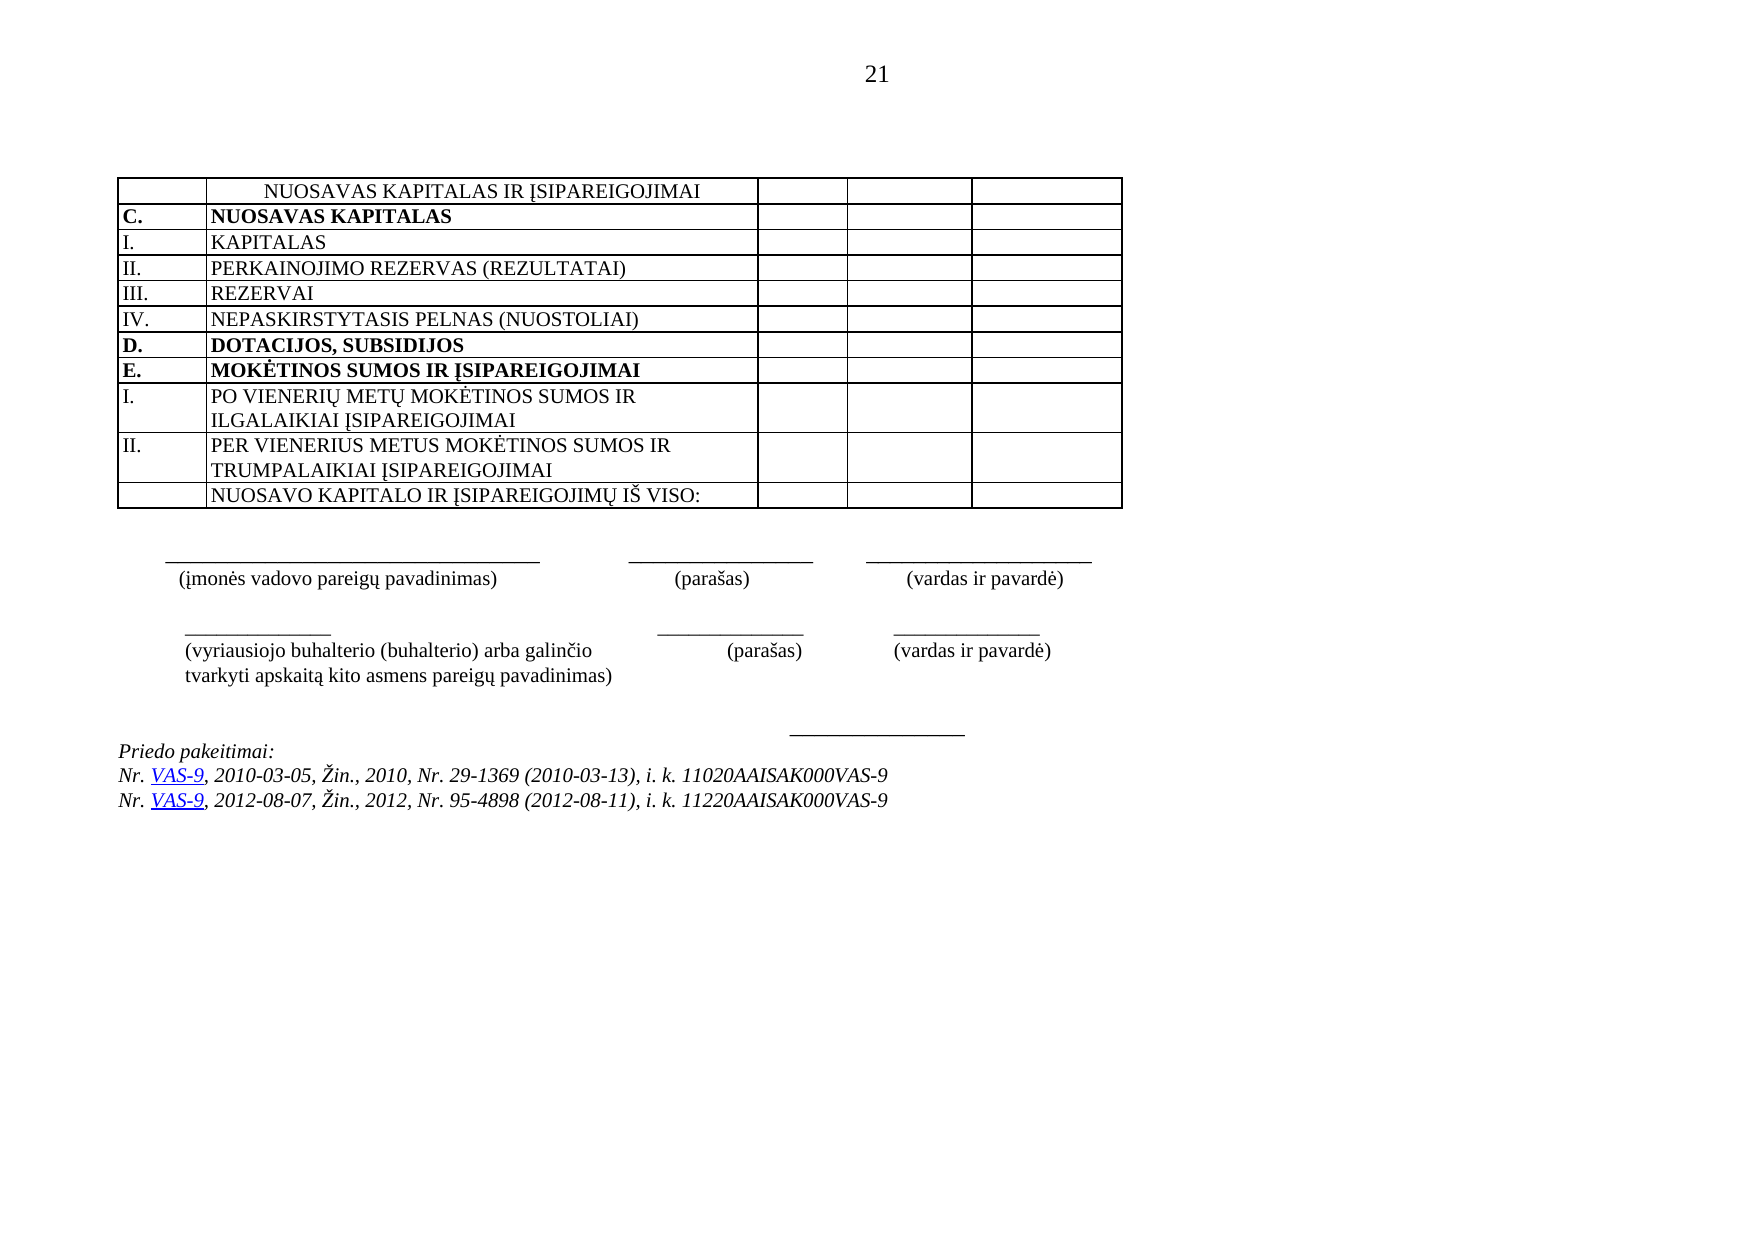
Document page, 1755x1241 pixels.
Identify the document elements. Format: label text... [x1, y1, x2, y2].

table_cell [973, 483, 1121, 507]
table_header ______________ (vyriausiojo buhalterio (buhalterio) arba galinčio tvarkyti apskaitą kito asmens pareigų pavadinimas) [174, 614, 646, 687]
table_cell NUOSAVAS KAPITALAS IR ĮSIPAREIGOJIMAI [207, 179, 757, 203]
table_cell NUOSAVAS KAPITALAS [207, 205, 757, 228]
table_cell DOTACIJOS, SUBSIDIJOS [207, 333, 757, 357]
table_cell [973, 179, 1121, 203]
table_cell [848, 230, 971, 254]
table_cell [848, 256, 971, 280]
table_cell I. [119, 384, 206, 432]
table_cell [759, 281, 847, 305]
table_cell [973, 281, 1121, 305]
table_cell IV. [119, 307, 206, 331]
table_cell PO VIENERIŲ METŲ MOKĖTINOS SUMOS IR ILGALAIKIAI ĮSIPAREIGOJIMAI [207, 384, 757, 432]
table_cell PERKAINOJIMO REZERVAS (REZULTATAI) [207, 256, 757, 280]
table_cell [973, 205, 1121, 228]
table_cell [973, 230, 1121, 254]
table_cell MOKĖTINOS SUMOS IR ĮSIPAREIGOJIMAI [207, 358, 757, 382]
table_cell PER VIENERIUS METUS MOKĖTINOS SUMOS IR TRUMPALAIKIAI ĮSIPAREIGOJIMAI [207, 433, 757, 482]
table_cell [973, 256, 1121, 280]
table_cell [759, 483, 847, 507]
text Priedo pakeitimai: [118, 739, 1636, 763]
table_cell E. [119, 358, 206, 382]
table_cell [848, 307, 971, 331]
table_cell [973, 433, 1121, 482]
table_cell [848, 384, 971, 432]
table_cell [848, 205, 971, 228]
text Nr. VAS-9, 2010-03-05, Žin., 2010, Nr. 29-1369 (2010-03-13), i. k. 11020AAISAK000VAS-9 [118, 763, 1636, 787]
table_cell [759, 230, 847, 254]
text ______________ [118, 711, 1636, 739]
table_cell [848, 179, 971, 203]
table_cell [759, 433, 847, 482]
table_cell [759, 333, 847, 357]
table_cell II. [119, 256, 206, 280]
table_cell [848, 333, 971, 357]
table_cell [973, 384, 1121, 432]
table_cell [759, 256, 847, 280]
table_cell [973, 307, 1121, 331]
table_cell [759, 205, 847, 228]
table_cell [848, 433, 971, 482]
table_cell NUOSAVO KAPITALO IR ĮSIPAREIGOJIMŲ IŠ VISO: [207, 483, 757, 507]
table_cell REZERVAI [207, 281, 757, 305]
table_cell III. [119, 281, 206, 305]
table_cell [973, 333, 1121, 357]
table_cell [973, 358, 1121, 382]
text (įmonės vadovo pareigų pavadinimas) (parašas) (vardas ir pavardė) [118, 566, 1636, 590]
table_header ______________ (vardas ir pavardė) [883, 614, 1133, 687]
table_cell [119, 179, 206, 203]
table_cell [759, 307, 847, 331]
table_cell [848, 483, 971, 507]
table_cell C. [119, 205, 206, 228]
table_cell [759, 179, 847, 203]
table_cell II. [119, 433, 206, 482]
table_cell [848, 281, 971, 305]
table_cell NEPASKIRSTYTASIS PELNAS (NUOSTOLIAI) [207, 307, 757, 331]
table_cell KAPITALAS [207, 230, 757, 254]
table_cell [759, 358, 847, 382]
table_cell D. [119, 333, 206, 357]
table_cell [119, 483, 206, 507]
table_header ______________ (parašas) [646, 614, 882, 687]
table_cell [759, 384, 847, 432]
text Nr. VAS-9, 2012-08-07, Žin., 2012, Nr. 95-4898 (2012-08-11), i. k. 11220AAISAK000VAS-9 [118, 787, 1636, 812]
table_cell I. [119, 230, 206, 254]
table_cell [848, 358, 971, 382]
